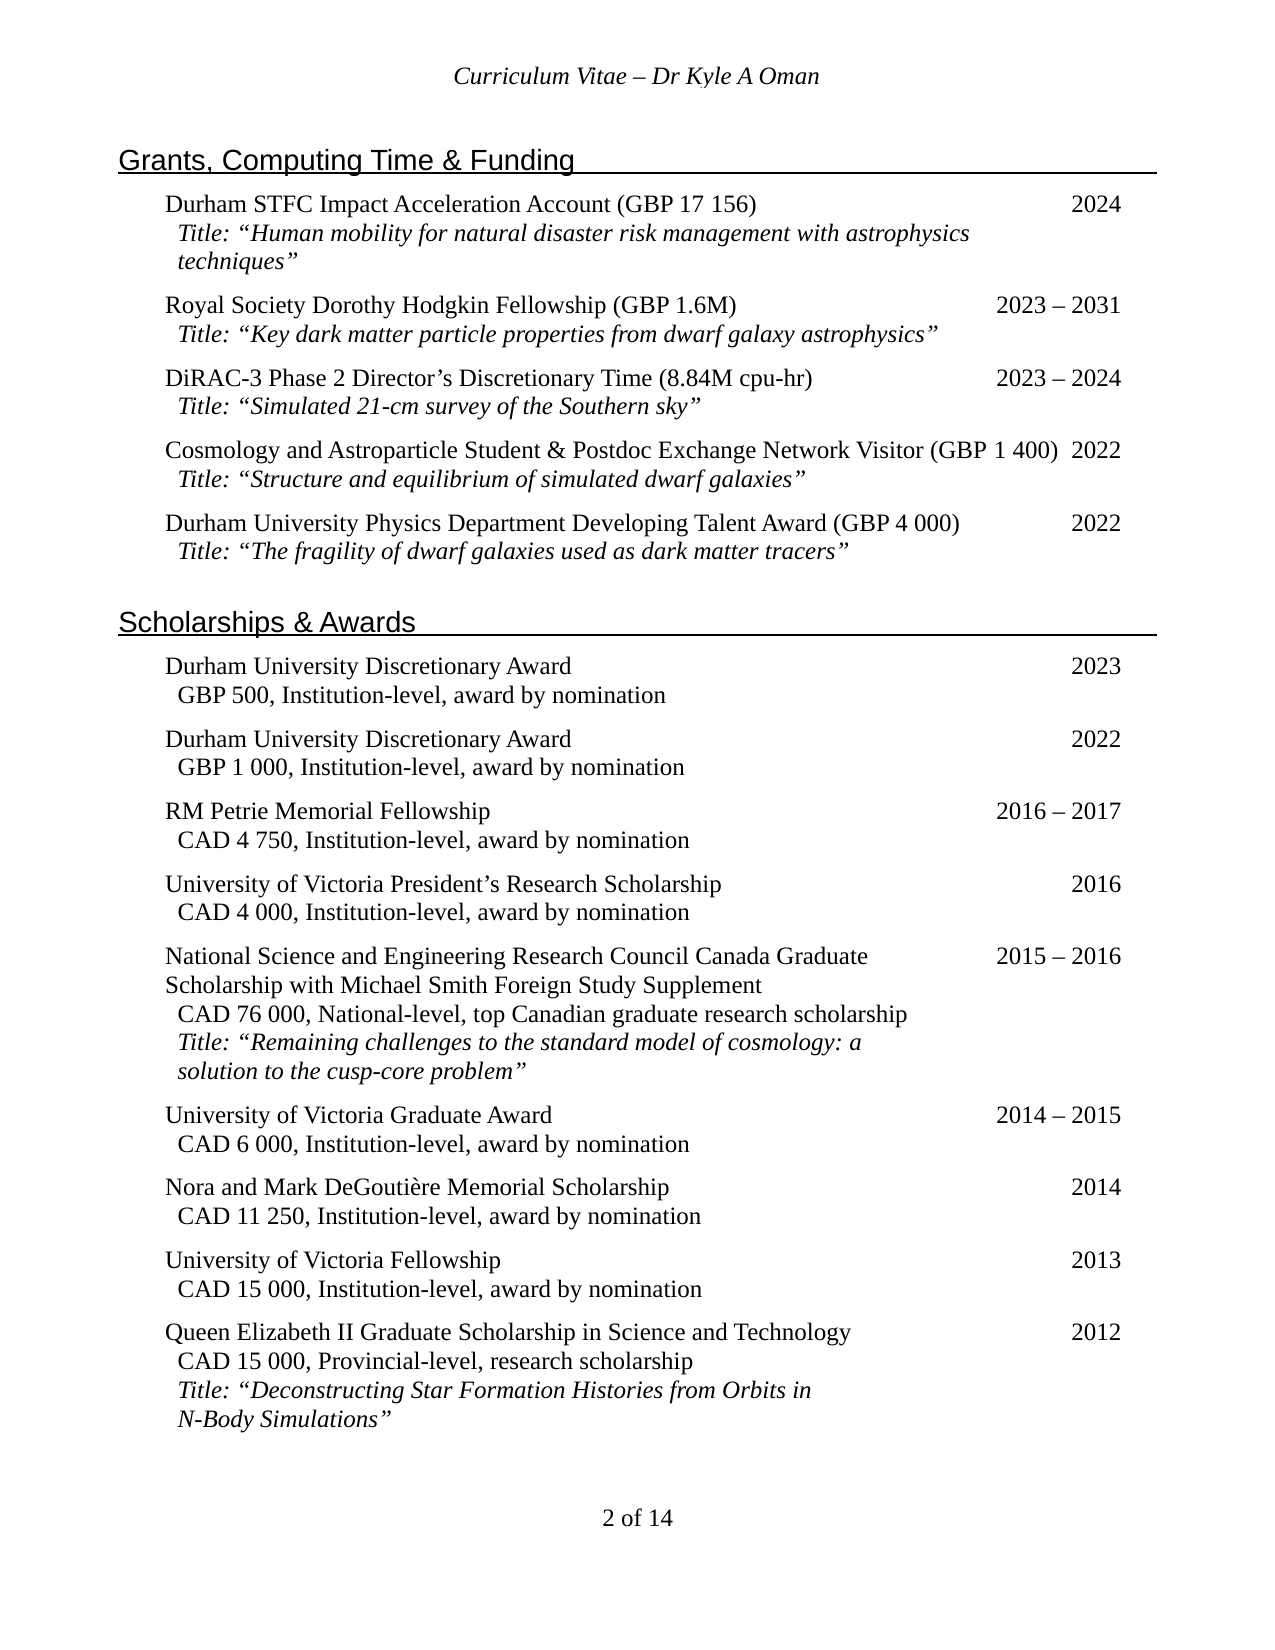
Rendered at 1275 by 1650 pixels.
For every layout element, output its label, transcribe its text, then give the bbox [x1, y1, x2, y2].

text National Science and Engineering Research Council Canada Graduate 2015 – 2016 Scholarship with Michael Smith Foreign Study Supplement CAD 76 000, National-level, top Canadian graduate research scholarship Title: “Remaining challenges to the standard model of cosmology: a solution to the cusp-core problem” [118, 941, 1157, 1085]
text University of Victoria Fellowship 2013 CAD 15 000, Institution-level, award by nomination [118, 1245, 1157, 1302]
text DiRAC-3 Phase 2 Director’s Discretionary Time (8.84M cpu-hr) 2023 – 2024 Title: “Simulated 21-cm survey of the Southern sky” [118, 363, 1157, 420]
text Durham University Physics Department Developing Talent Award (GBP 4 000) 2022 Title: “The fragility of dwarf galaxies used as dark matter tracers” [118, 508, 1157, 565]
text Durham University Discretionary Award 2022 GBP 1 000, Institution-level, award by nomination [118, 724, 1157, 781]
text Durham STFC Impact Acceleration Account (GBP 17 156) 2024 Title: “Human mobility for natural disaster risk management with astrophysics techniques” [118, 189, 1157, 275]
text University of Victoria Graduate Award 2014 – 2015 CAD 6 000, Institution-level, award by nomination [118, 1100, 1157, 1157]
subtitle Scholarships & Awards [118, 605, 1157, 634]
text University of Victoria President’s Research Scholarship 2016 CAD 4 000, Institution-level, award by nomination [118, 869, 1157, 926]
text Nora and Mark DeGoutière Memorial Scholarship 2014 CAD 11 250, Institution-level, award by nomination [118, 1172, 1157, 1230]
subtitle Grants, Computing Time & Funding [118, 143, 1157, 172]
text Queen Elizabeth II Graduate Scholarship in Science and Technology 2012 CAD 15 000, Provincial-level, research scholarship Title: “Deconstructing Star Formation Histories from Orbits in N-Body Simulations” [118, 1317, 1157, 1432]
text Royal Society Dorothy Hodgkin Fellowship (GBP 1.6M) 2023 – 2031 Title: “Key dark matter particle properties from dwarf galaxy astrophysics” [118, 290, 1157, 348]
text Durham University Discretionary Award 2023 GBP 500, Institution-level, award by nomination [118, 651, 1157, 709]
text RM Petrie Memorial Fellowship 2016 – 2017 CAD 4 750, Institution-level, award by nomination [118, 796, 1157, 854]
text Cosmology and Astroparticle Student & Postdoc Exchange Network Visitor (GBP 1 400) 2022 Title: “Structure and equilibrium of simulated dwarf galaxies” [118, 435, 1157, 493]
